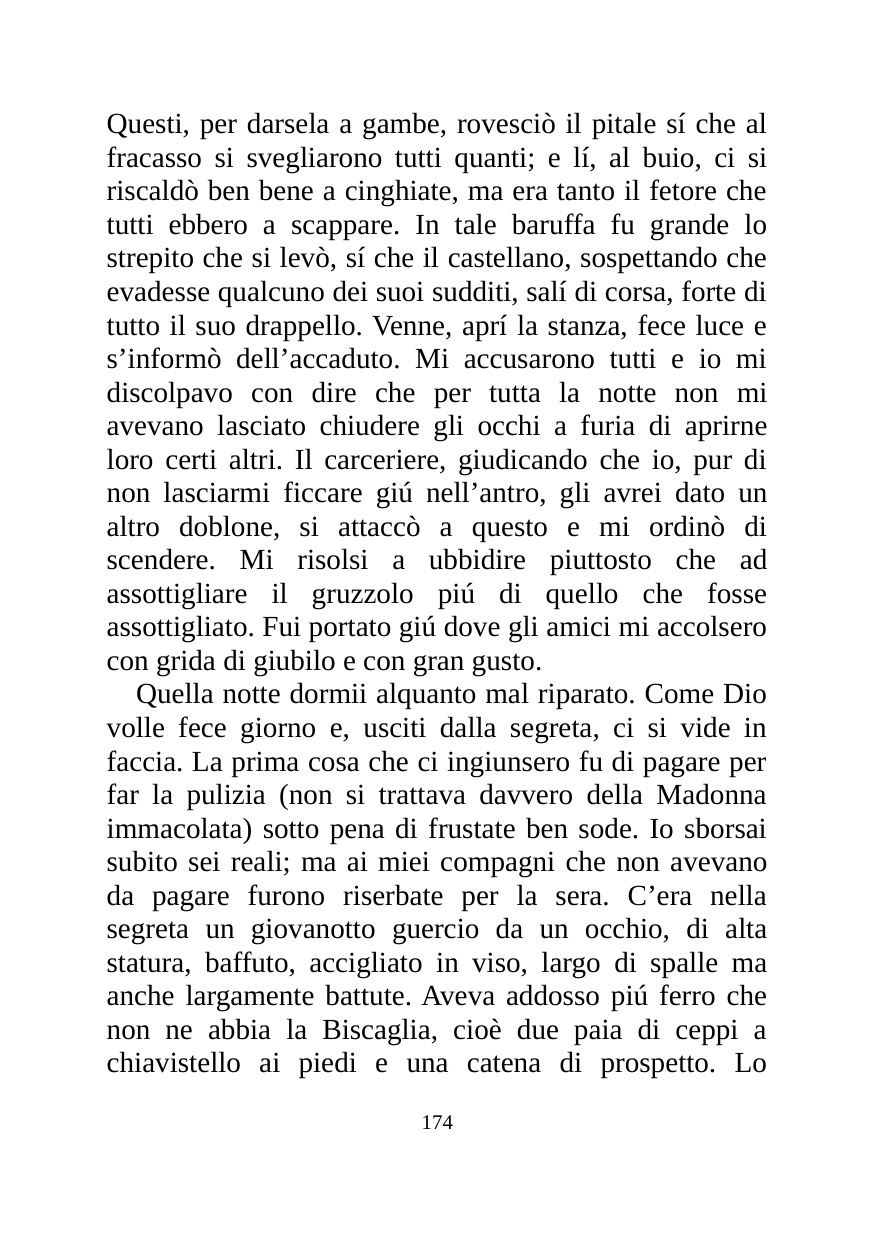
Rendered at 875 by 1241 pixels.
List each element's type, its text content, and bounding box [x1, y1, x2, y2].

text Quella notte dormii alquanto mal riparato. Come Dio volle fece giorno e, usciti dalla segreta, ci si vide in faccia. La prima cosa che ci ingiunsero fu di pagare per far la pulizia (non si trattava davvero della Madonna immacolata) sotto pena di frustate ben sode. Io sborsai subito sei reali; ma ai miei compagni che non avevano da pagare furono riserbate per la sera. C’era nella segreta un giovanotto guercio da un occhio, di alta statura, baffuto, accigliato in viso, largo di spalle ma anche largamente battute. Aveva addosso piú ferro che non ne abbia la Biscaglia, cioè due paia di ceppi a chiavistello ai piedi e una catena di prospetto. Lo [106, 677, 768, 1079]
text Questi, per darsela a gambe, rovesciò il pitale sí che al fracasso si svegliarono tutti quanti; e lí, al buio, ci si riscaldò ben bene a cinghiate, ma era tanto il fetore che tutti ebbero a scappare. In tale baruffa fu grande lo strepito che si levò, sí che il castellano, sospettando che evadesse qualcuno dei suoi sudditi, salí di corsa, forte di tutto il suo drappello. Venne, aprí la stanza, fece luce e s’informò dell’accaduto. Mi accusarono tutti e io mi discolpavo con dire che per tutta la notte non mi avevano lasciato chiudere gli occhi a furia di aprirne loro certi altri. Il carceriere, giudicando che io, pur di non lasciarmi ficcare giú nell’antro, gli avrei dato un altro doblone, si attaccò a questo e mi ordinò di scendere. Mi risolsi a ubbidire piuttosto che ad assottigliare il gruzzolo piú di quello che fosse assottigliato. Fui portato giú dove gli amici mi accolsero con grida di giubilo e con gran gusto. [106, 106, 768, 677]
